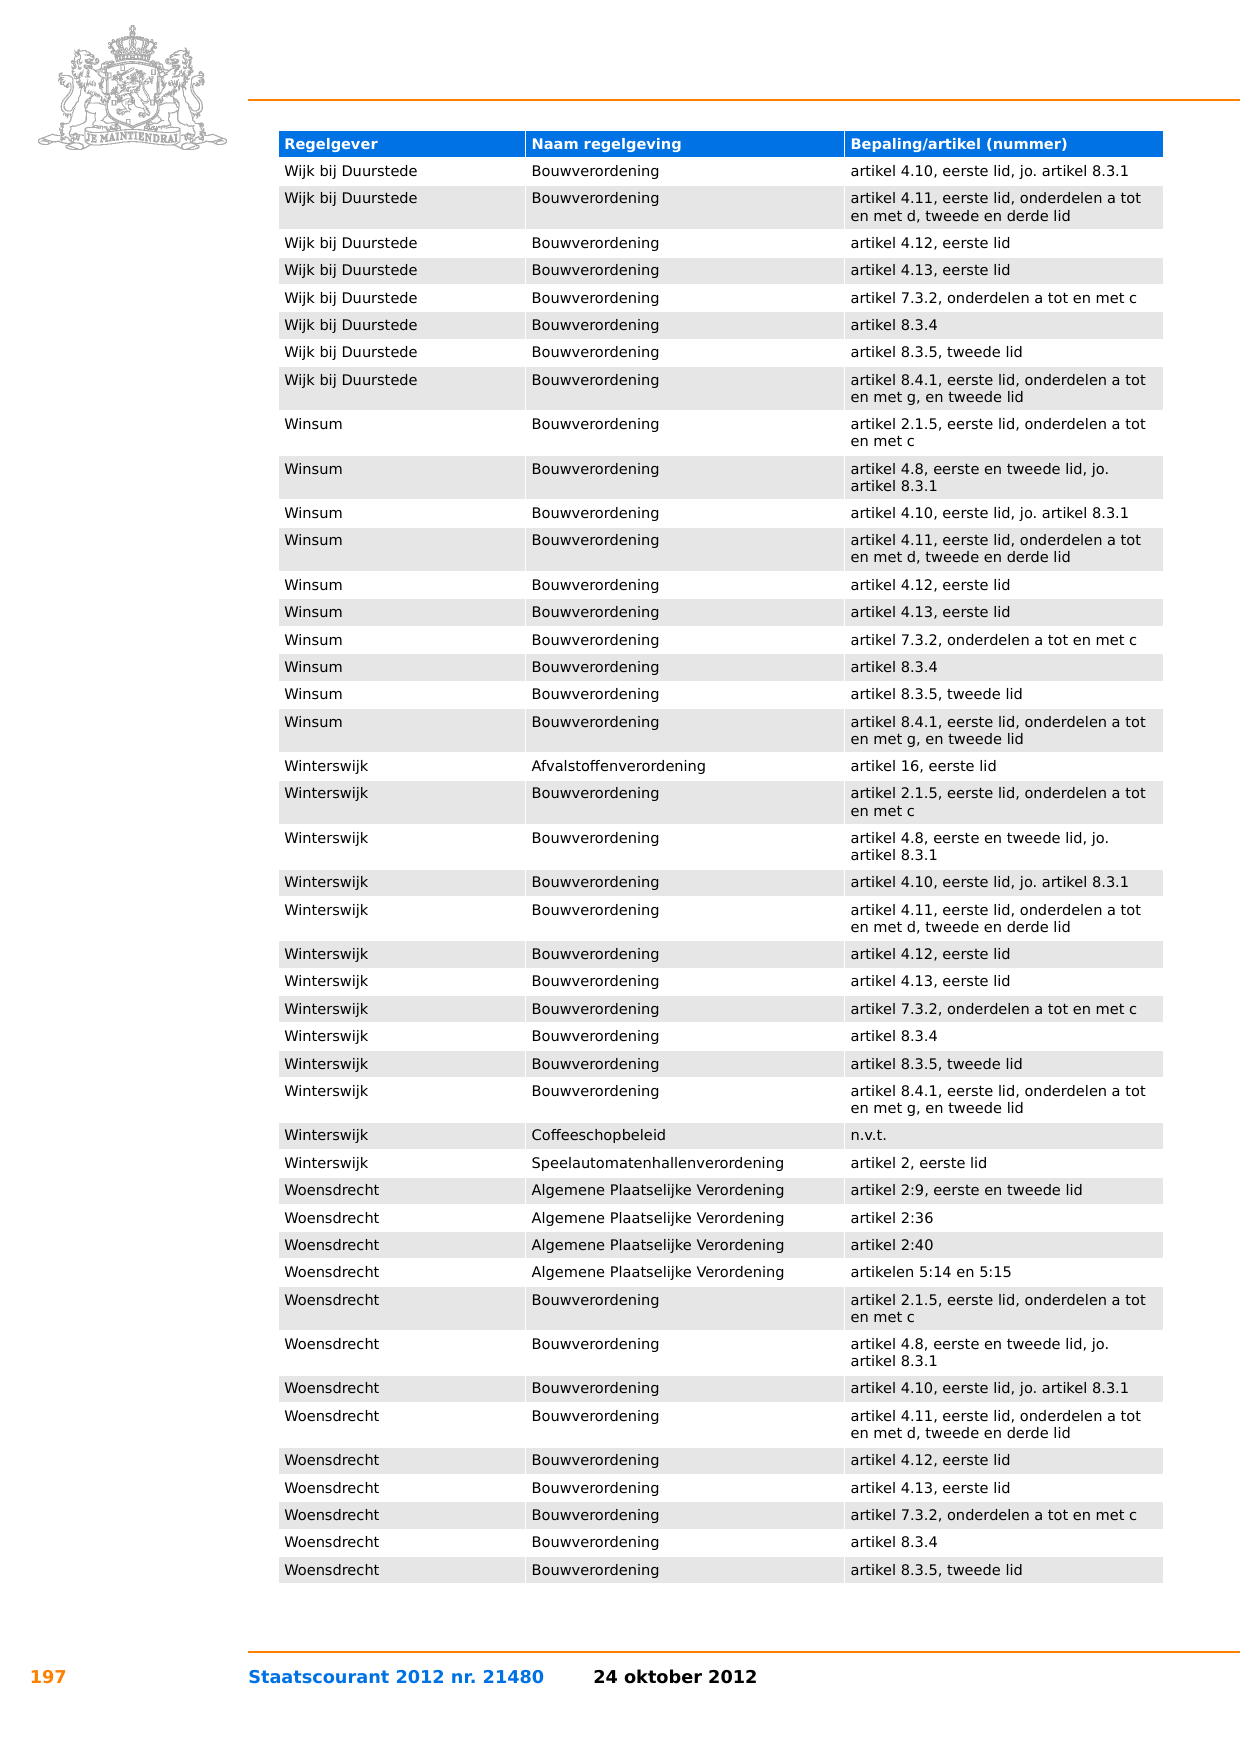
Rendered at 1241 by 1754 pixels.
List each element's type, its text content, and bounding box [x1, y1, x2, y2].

table_cell Bouwverordening [526, 941, 844, 968]
table_cell Bouwverordening [526, 654, 844, 681]
table_cell Winterswijk [279, 781, 525, 824]
table_cell artikel 2:9, eerste en tweede lid [845, 1178, 1163, 1204]
table_cell Bouwverordening [526, 897, 844, 940]
table_cell artikel 8.3.5, tweede lid [845, 1051, 1163, 1077]
table_cell Algemene Plaatselijke Verordening [526, 1260, 844, 1286]
table_cell artikel 2, eerste lid [845, 1150, 1163, 1176]
table_header Naam regelgeving [526, 131, 844, 157]
table_cell Bouwverordening [526, 186, 844, 229]
table_cell n.v.t. [845, 1123, 1163, 1149]
table_cell Bouwverordening [526, 1530, 844, 1556]
table_cell Winsum [279, 411, 525, 455]
table_cell Bouwverordening [526, 709, 844, 752]
table_cell artikel 4.8, eerste en tweede lid, jo. artikel 8.3.1 [845, 1331, 1163, 1375]
table_cell Bouwverordening [526, 1502, 844, 1529]
table_cell Winsum [279, 599, 525, 626]
table_cell Wijk bij Duurstede [279, 285, 525, 311]
table_cell artikel 4.13, eerste lid [845, 599, 1163, 626]
table_cell artikel 4.10, eerste lid, jo. artikel 8.3.1 [845, 158, 1163, 185]
table_cell artikel 4.11, eerste lid, onderdelen a tot en met d, tweede en derde lid [845, 186, 1163, 229]
table_cell Woensdrecht [279, 1448, 525, 1474]
table_cell Bouwverordening [526, 258, 844, 284]
table_cell Wijk bij Duurstede [279, 340, 525, 366]
table_cell Winsum [279, 682, 525, 708]
table_cell Bouwverordening [526, 1051, 844, 1077]
table_cell Woensdrecht [279, 1530, 525, 1556]
table_cell Winterswijk [279, 1078, 525, 1122]
table_cell artikel 16, eerste lid [845, 753, 1163, 780]
table_cell artikel 4.12, eerste lid [845, 572, 1163, 598]
table_cell Bouwverordening [526, 599, 844, 626]
table_cell Bouwverordening [526, 1448, 844, 1474]
table_cell Bouwverordening [526, 285, 844, 311]
table_cell Winterswijk [279, 897, 525, 940]
table_cell artikel 4.8, eerste en tweede lid, jo. artikel 8.3.1 [845, 825, 1163, 868]
table_cell Woensdrecht [279, 1260, 525, 1286]
picture [38, 25, 227, 150]
table_cell Bouwverordening [526, 1557, 844, 1583]
table_cell artikel 4.13, eerste lid [845, 1475, 1163, 1501]
table_cell Winterswijk [279, 996, 525, 1022]
table_cell Woensdrecht [279, 1475, 525, 1501]
table_cell Winterswijk [279, 969, 525, 995]
table_cell Winsum [279, 627, 525, 653]
table_cell Winterswijk [279, 1051, 525, 1077]
table_cell Bouwverordening [526, 825, 844, 868]
table_header Bepaling/artikel (nummer) [845, 131, 1163, 157]
table_cell Winterswijk [279, 1123, 525, 1149]
table_cell Woensdrecht [279, 1232, 525, 1258]
table_cell artikel 4.10, eerste lid, jo. artikel 8.3.1 [845, 870, 1163, 896]
table_cell Algemene Plaatselijke Verordening [526, 1178, 844, 1204]
table_cell artikel 7.3.2, onderdelen a tot en met c [845, 1502, 1163, 1529]
table_cell Wijk bij Duurstede [279, 312, 525, 339]
table_cell artikel 4.12, eerste lid [845, 1448, 1163, 1474]
table_cell artikel 4.8, eerste en tweede lid, jo. artikel 8.3.1 [845, 456, 1163, 499]
table_cell Bouwverordening [526, 682, 844, 708]
table_cell Wijk bij Duurstede [279, 186, 525, 229]
table_cell artikel 8.4.1, eerste lid, onderdelen a tot en met g, en tweede lid [845, 367, 1163, 410]
table_cell Woensdrecht [279, 1331, 525, 1375]
table_cell Winsum [279, 500, 525, 527]
table_cell artikel 4.11, eerste lid, onderdelen a tot en met d, tweede en derde lid [845, 1403, 1163, 1446]
table_cell Bouwverordening [526, 1331, 844, 1375]
table_cell Bouwverordening [526, 312, 844, 339]
table_cell Bouwverordening [526, 870, 844, 896]
table_cell artikel 7.3.2, onderdelen a tot en met c [845, 627, 1163, 653]
table_cell Winsum [279, 456, 525, 499]
table_cell Bouwverordening [526, 411, 844, 455]
table_cell Bouwverordening [526, 1078, 844, 1122]
table_cell Algemene Plaatselijke Verordening [526, 1205, 844, 1231]
table_cell Bouwverordening [526, 781, 844, 824]
table_cell Winterswijk [279, 1024, 525, 1050]
table_cell Woensdrecht [279, 1376, 525, 1402]
table_cell Woensdrecht [279, 1178, 525, 1204]
table_cell Winsum [279, 709, 525, 752]
table_cell Bouwverordening [526, 996, 844, 1022]
table_cell Speelautomatenhallenverordening [526, 1150, 844, 1176]
table_cell artikel 4.13, eerste lid [845, 258, 1163, 284]
table_cell Bouwverordening [526, 230, 844, 256]
table_cell Afvalstoffenverordening [526, 753, 844, 780]
table_cell Woensdrecht [279, 1557, 525, 1583]
table_cell artikel 4.10, eerste lid, jo. artikel 8.3.1 [845, 500, 1163, 527]
table_cell Winsum [279, 572, 525, 598]
table_cell artikel 2:36 [845, 1205, 1163, 1231]
table_cell Winterswijk [279, 941, 525, 968]
table_cell artikel 4.10, eerste lid, jo. artikel 8.3.1 [845, 1376, 1163, 1402]
table_cell Bouwverordening [526, 158, 844, 185]
table_cell artikel 2.1.5, eerste lid, onderdelen a tot en met c [845, 781, 1163, 824]
table_cell artikel 4.12, eerste lid [845, 230, 1163, 256]
table_cell artikel 7.3.2, onderdelen a tot en met c [845, 996, 1163, 1022]
table_cell artikel 8.4.1, eerste lid, onderdelen a tot en met g, en tweede lid [845, 709, 1163, 752]
table_cell Wijk bij Duurstede [279, 367, 525, 410]
table_cell Winsum [279, 654, 525, 681]
table_cell artikel 8.3.4 [845, 1530, 1163, 1556]
table_cell Woensdrecht [279, 1502, 525, 1529]
table_cell Bouwverordening [526, 572, 844, 598]
table_cell Bouwverordening [526, 1287, 844, 1330]
table_cell artikel 8.3.5, tweede lid [845, 682, 1163, 708]
table_cell Woensdrecht [279, 1287, 525, 1330]
table_cell Bouwverordening [526, 1024, 844, 1050]
table_cell Wijk bij Duurstede [279, 230, 525, 256]
table_cell Bouwverordening [526, 367, 844, 410]
table_cell Bouwverordening [526, 528, 844, 571]
table_cell artikel 4.13, eerste lid [845, 969, 1163, 995]
table_cell Wijk bij Duurstede [279, 258, 525, 284]
table_cell artikel 8.4.1, eerste lid, onderdelen a tot en met g, en tweede lid [845, 1078, 1163, 1122]
table_cell artikel 7.3.2, onderdelen a tot en met c [845, 285, 1163, 311]
table_cell Bouwverordening [526, 340, 844, 366]
table_cell artikel 8.3.4 [845, 1024, 1163, 1050]
table_cell Algemene Plaatselijke Verordening [526, 1232, 844, 1258]
table_cell Bouwverordening [526, 1403, 844, 1446]
table_cell artikel 8.3.5, tweede lid [845, 340, 1163, 366]
table_cell artikel 2.1.5, eerste lid, onderdelen a tot en met c [845, 1287, 1163, 1330]
table_cell artikel 2.1.5, eerste lid, onderdelen a tot en met c [845, 411, 1163, 455]
table_cell artikel 8.3.5, tweede lid [845, 1557, 1163, 1583]
table_cell Winsum [279, 528, 525, 571]
table_cell artikelen 5:14 en 5:15 [845, 1260, 1163, 1286]
table_cell Coffeeschopbeleid [526, 1123, 844, 1149]
table_cell Bouwverordening [526, 1376, 844, 1402]
table_cell Woensdrecht [279, 1403, 525, 1446]
table_cell artikel 4.12, eerste lid [845, 941, 1163, 968]
table_cell Bouwverordening [526, 969, 844, 995]
table_cell Bouwverordening [526, 627, 844, 653]
table_cell Wijk bij Duurstede [279, 158, 525, 185]
table_cell artikel 4.11, eerste lid, onderdelen a tot en met d, tweede en derde lid [845, 897, 1163, 940]
table_cell artikel 8.3.4 [845, 312, 1163, 339]
table_cell Winterswijk [279, 1150, 525, 1176]
table_cell Bouwverordening [526, 500, 844, 527]
table_cell Bouwverordening [526, 456, 844, 499]
table_cell artikel 8.3.4 [845, 654, 1163, 681]
table_cell Winterswijk [279, 825, 525, 868]
table_cell Winterswijk [279, 753, 525, 780]
table_cell Bouwverordening [526, 1475, 844, 1501]
table_cell Winterswijk [279, 870, 525, 896]
table_cell artikel 4.11, eerste lid, onderdelen a tot en met d, tweede en derde lid [845, 528, 1163, 571]
table_header Regelgever [279, 131, 525, 157]
table_cell Woensdrecht [279, 1205, 525, 1231]
table_cell artikel 2:40 [845, 1232, 1163, 1258]
